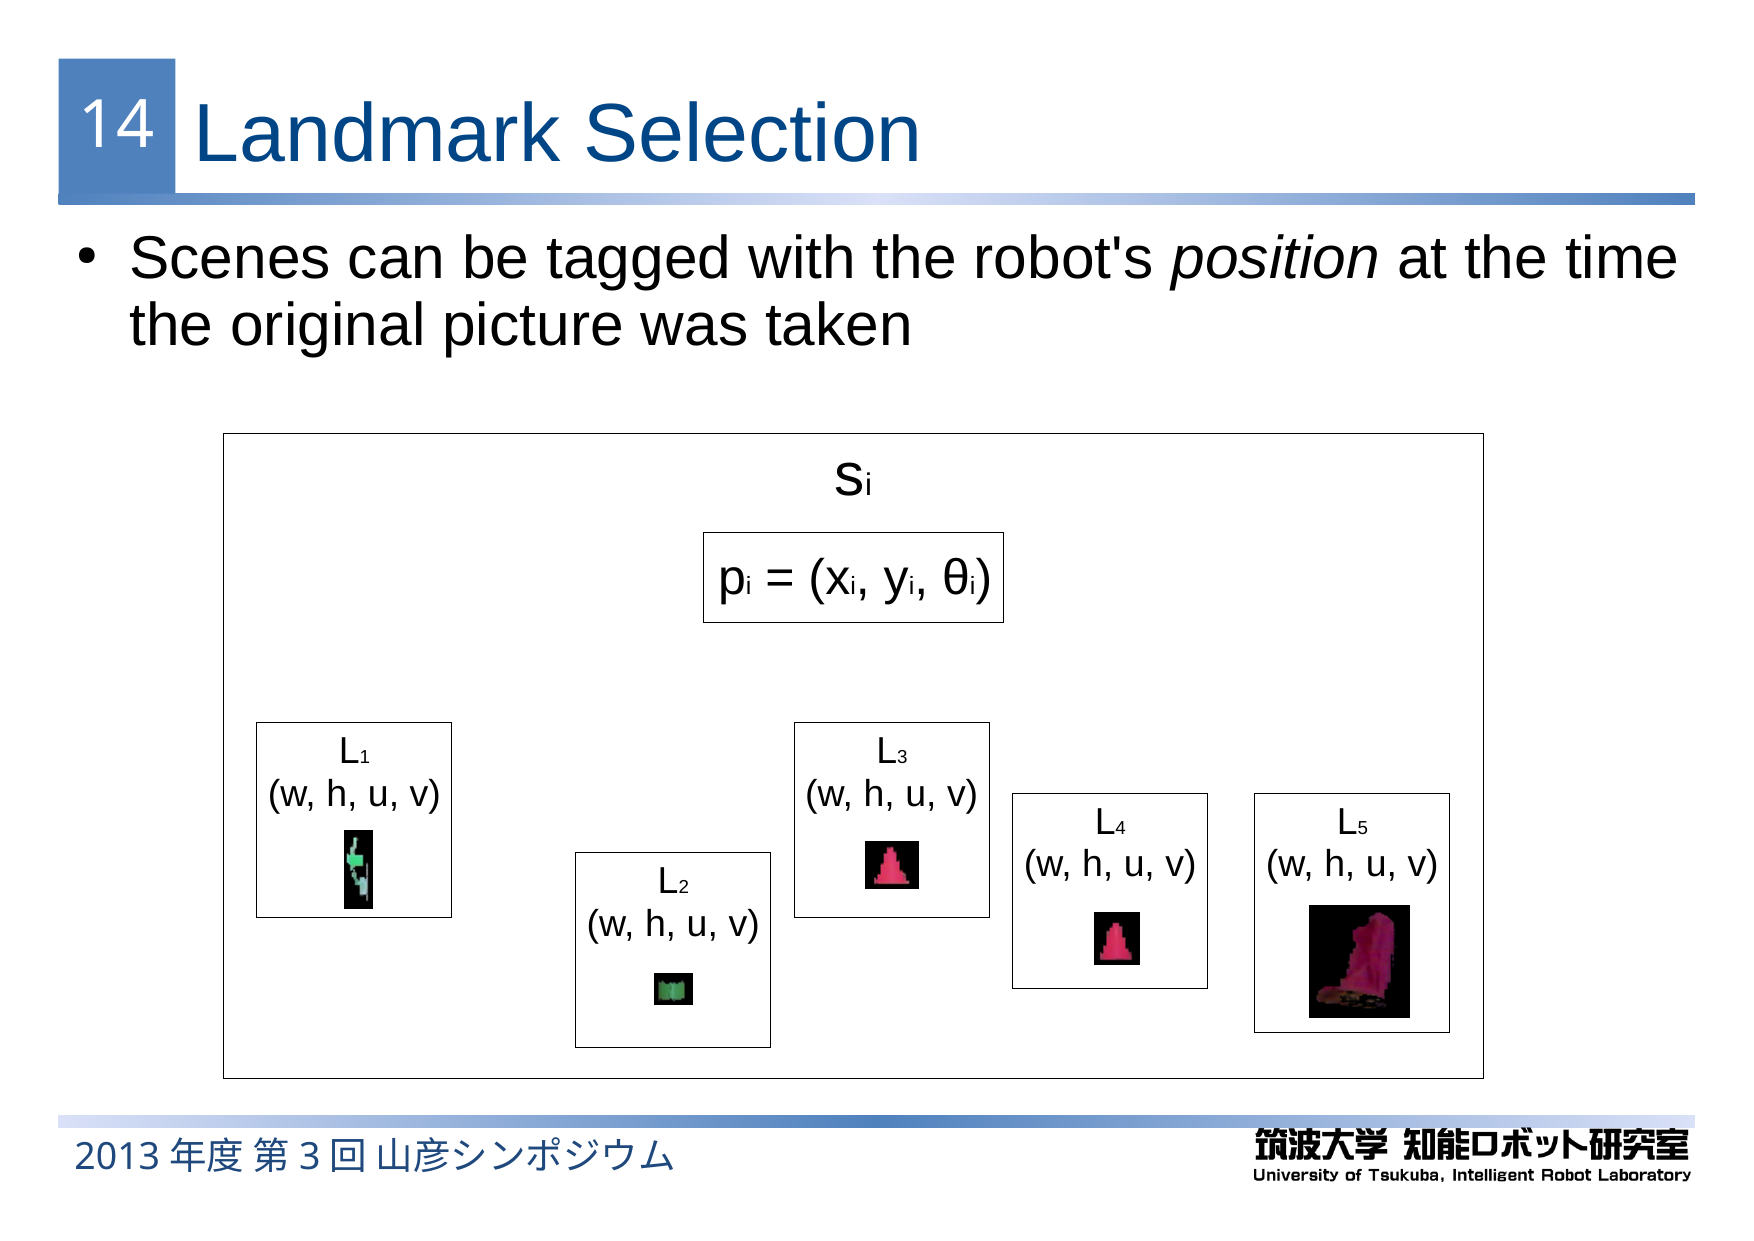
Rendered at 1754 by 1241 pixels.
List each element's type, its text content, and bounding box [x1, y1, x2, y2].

list Scenes can be tagged with the robot's position at the time the original picture was taken [58, 223, 1696, 374]
text_box pi = (xi, yi, θi) [703, 532, 1004, 623]
title Landmark Selection [193, 61, 1651, 205]
picture [1252, 1127, 1691, 1182]
text_box si [223, 433, 1484, 1079]
